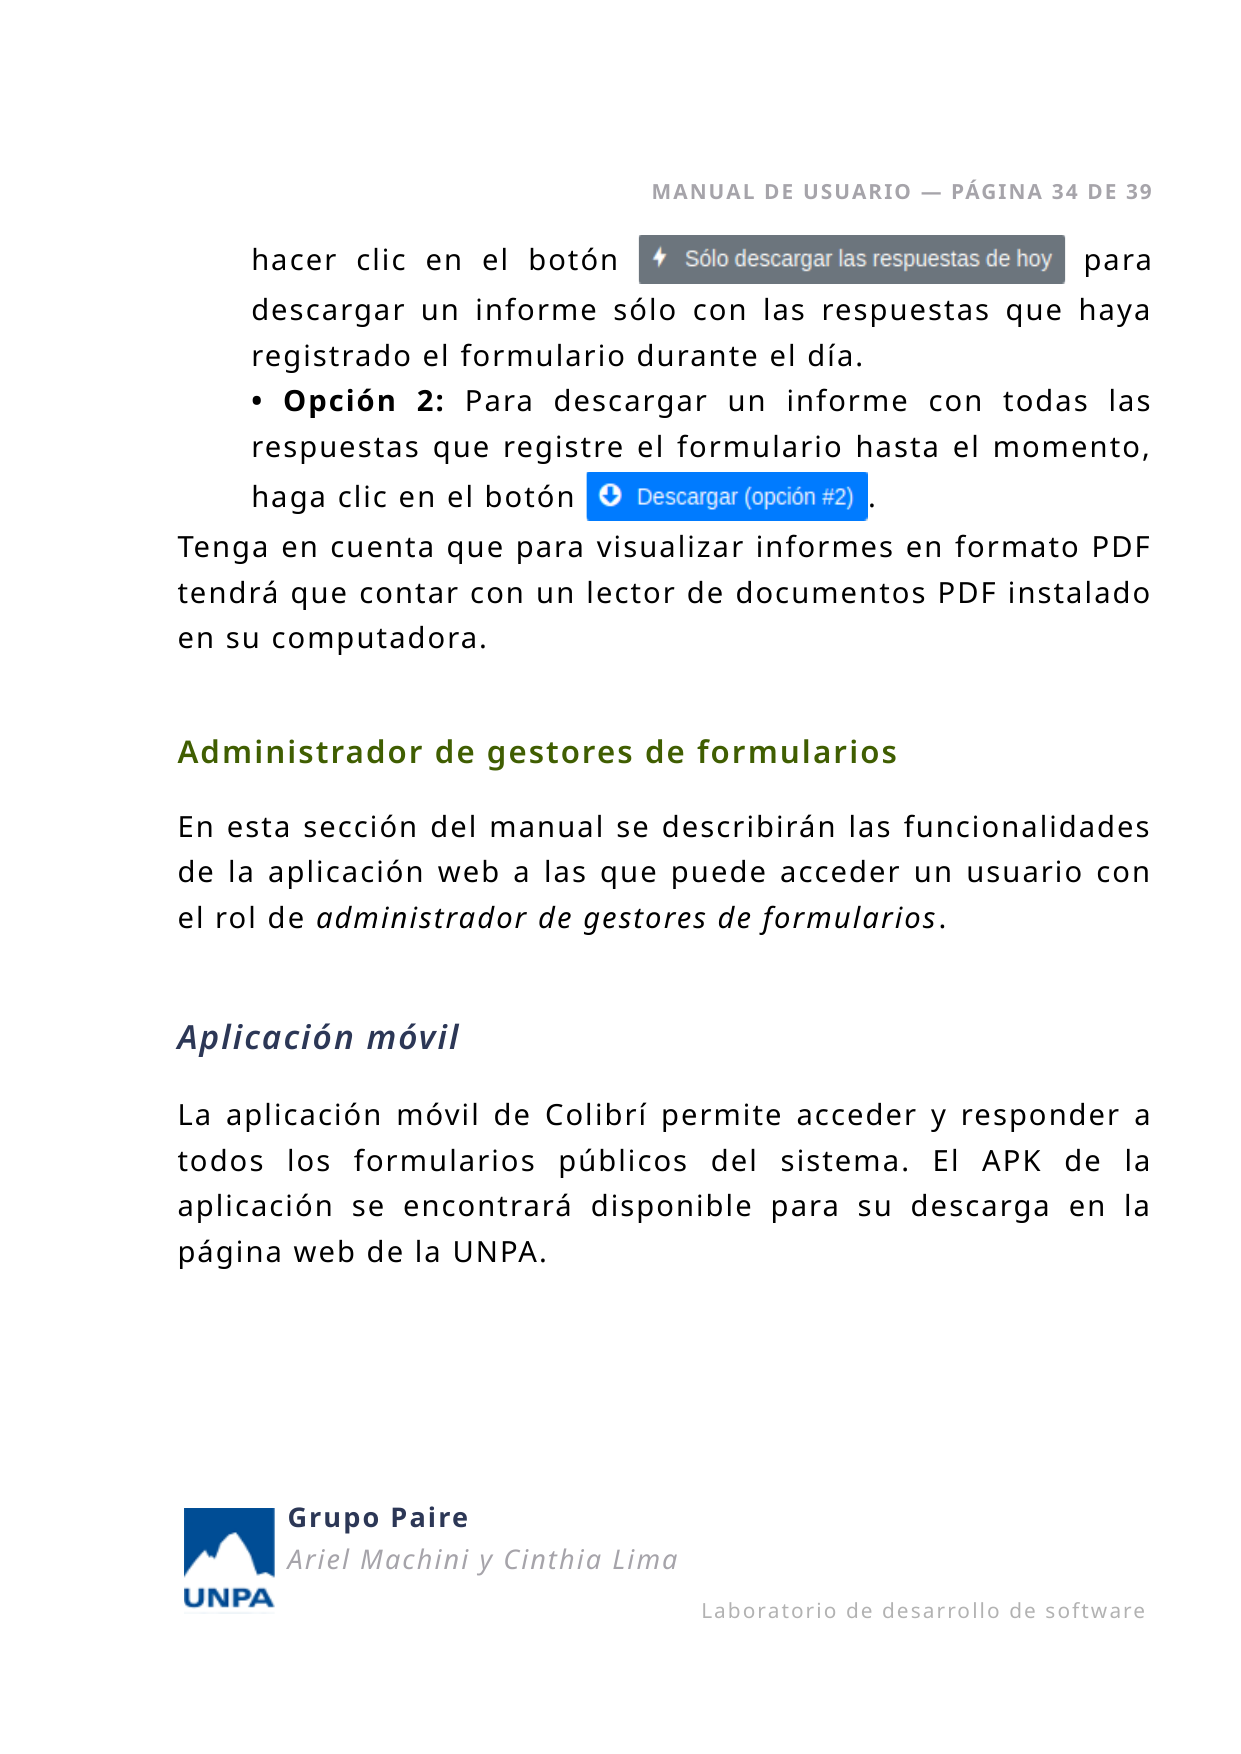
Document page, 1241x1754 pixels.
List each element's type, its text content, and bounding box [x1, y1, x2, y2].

picture [586, 472, 868, 521]
text En esta sección del manual se describirán las funcionalidades de la aplicación web a las que puede acceder un usuario con el rol de administrador de gestores de formularios. [177, 806, 1152, 937]
text hacer clic en el botón para descargar un informe sólo con las respuestas que haya registrado el formulario durante el día. [251, 235, 1152, 375]
text Tenga en cuenta que para visualizar informes en formato PDF tendrá que contar con un lector de documentos PDF instalado en su computadora. [177, 526, 1152, 657]
picture [184, 1508, 275, 1614]
subtitle Administrador de gestores de formularios [177, 730, 1152, 772]
text • Opción 2: Para descargar un informe con todas las respuestas que registre el formulario hasta el momento, haga clic en el botón . [251, 381, 1152, 520]
picture [638, 235, 1066, 284]
text La aplicación móvil de Colibrí permite acceder y responder a todos los formularios públicos del sistema. El APK de la aplicación se encontrará disponible para su descarga en la página web de la UNPA. [177, 1094, 1152, 1271]
subtitle Aplicación móvil [177, 1013, 1152, 1059]
